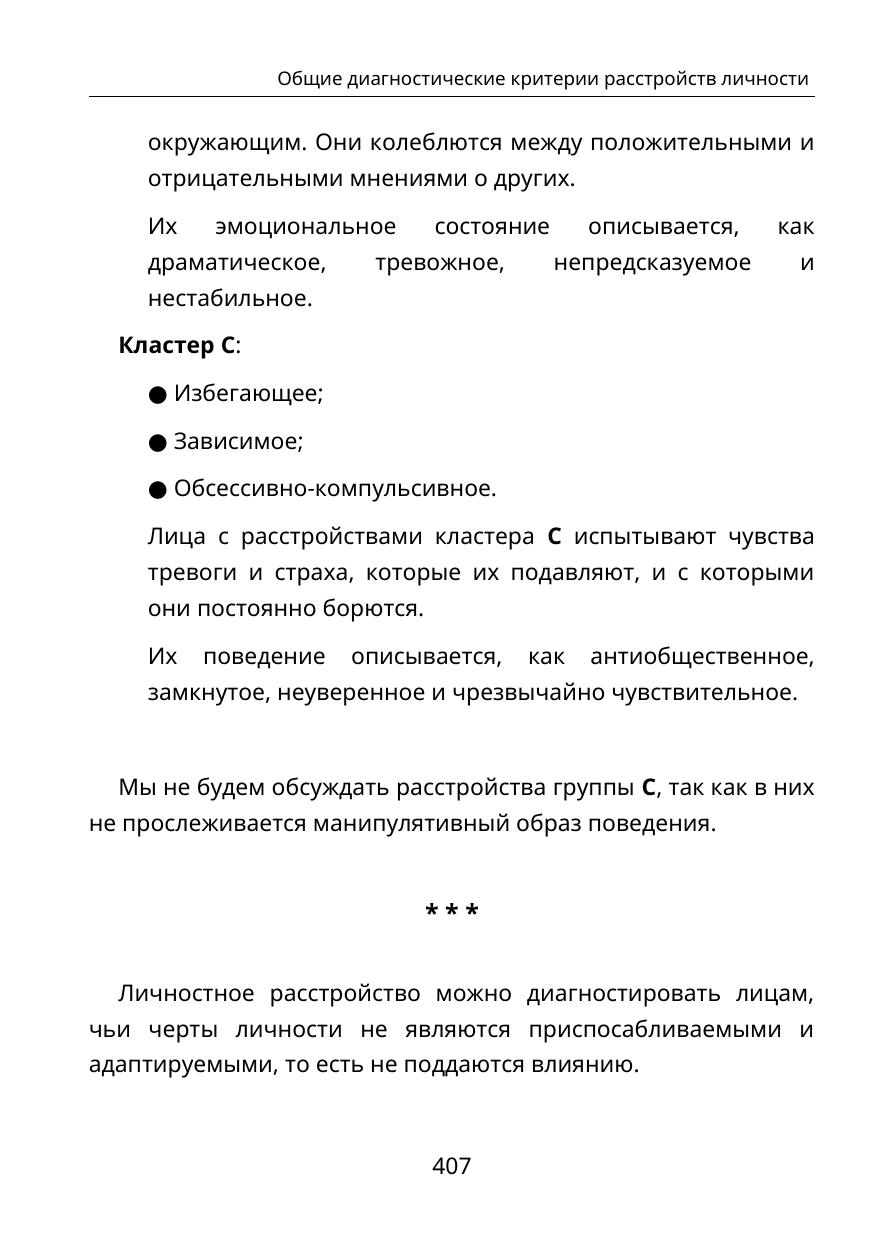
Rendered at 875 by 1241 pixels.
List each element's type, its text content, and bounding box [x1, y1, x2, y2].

text Мы не будем обсуждать расстройства группы С, так как в них не прослеживается манипулятивный образ поведения. [88, 771, 815, 838]
list Их поведение описывается, как антиобщественное, замкнутое, неуверенное и чрезвычайно чувствительное. [148, 640, 815, 707]
list Обсессивно-компульсивное. [148, 472, 815, 504]
list Избегающее; [148, 377, 815, 408]
list Их эмоциональное состояние описывается, как драматическое, тревожное, непредсказуемое и нестабильное. [148, 210, 815, 313]
text Личностное расстройство можно диагностировать лицам, чьи черты личности не являются приспосабливаемыми и адаптируемыми, то есть не поддаются влиянию. [88, 977, 815, 1080]
list Зависимое; [148, 425, 815, 456]
list Кластер C: [118, 329, 815, 361]
subtitle * * * [88, 896, 815, 930]
list Лица с расстройствами кластера C испытывают чувства тревоги и страха, которые их подавляют, и с которыми они постоянно борются. [148, 520, 815, 623]
list окружающим. Они колеблются между положительными и отрицательными мнениями о других. [148, 126, 815, 193]
